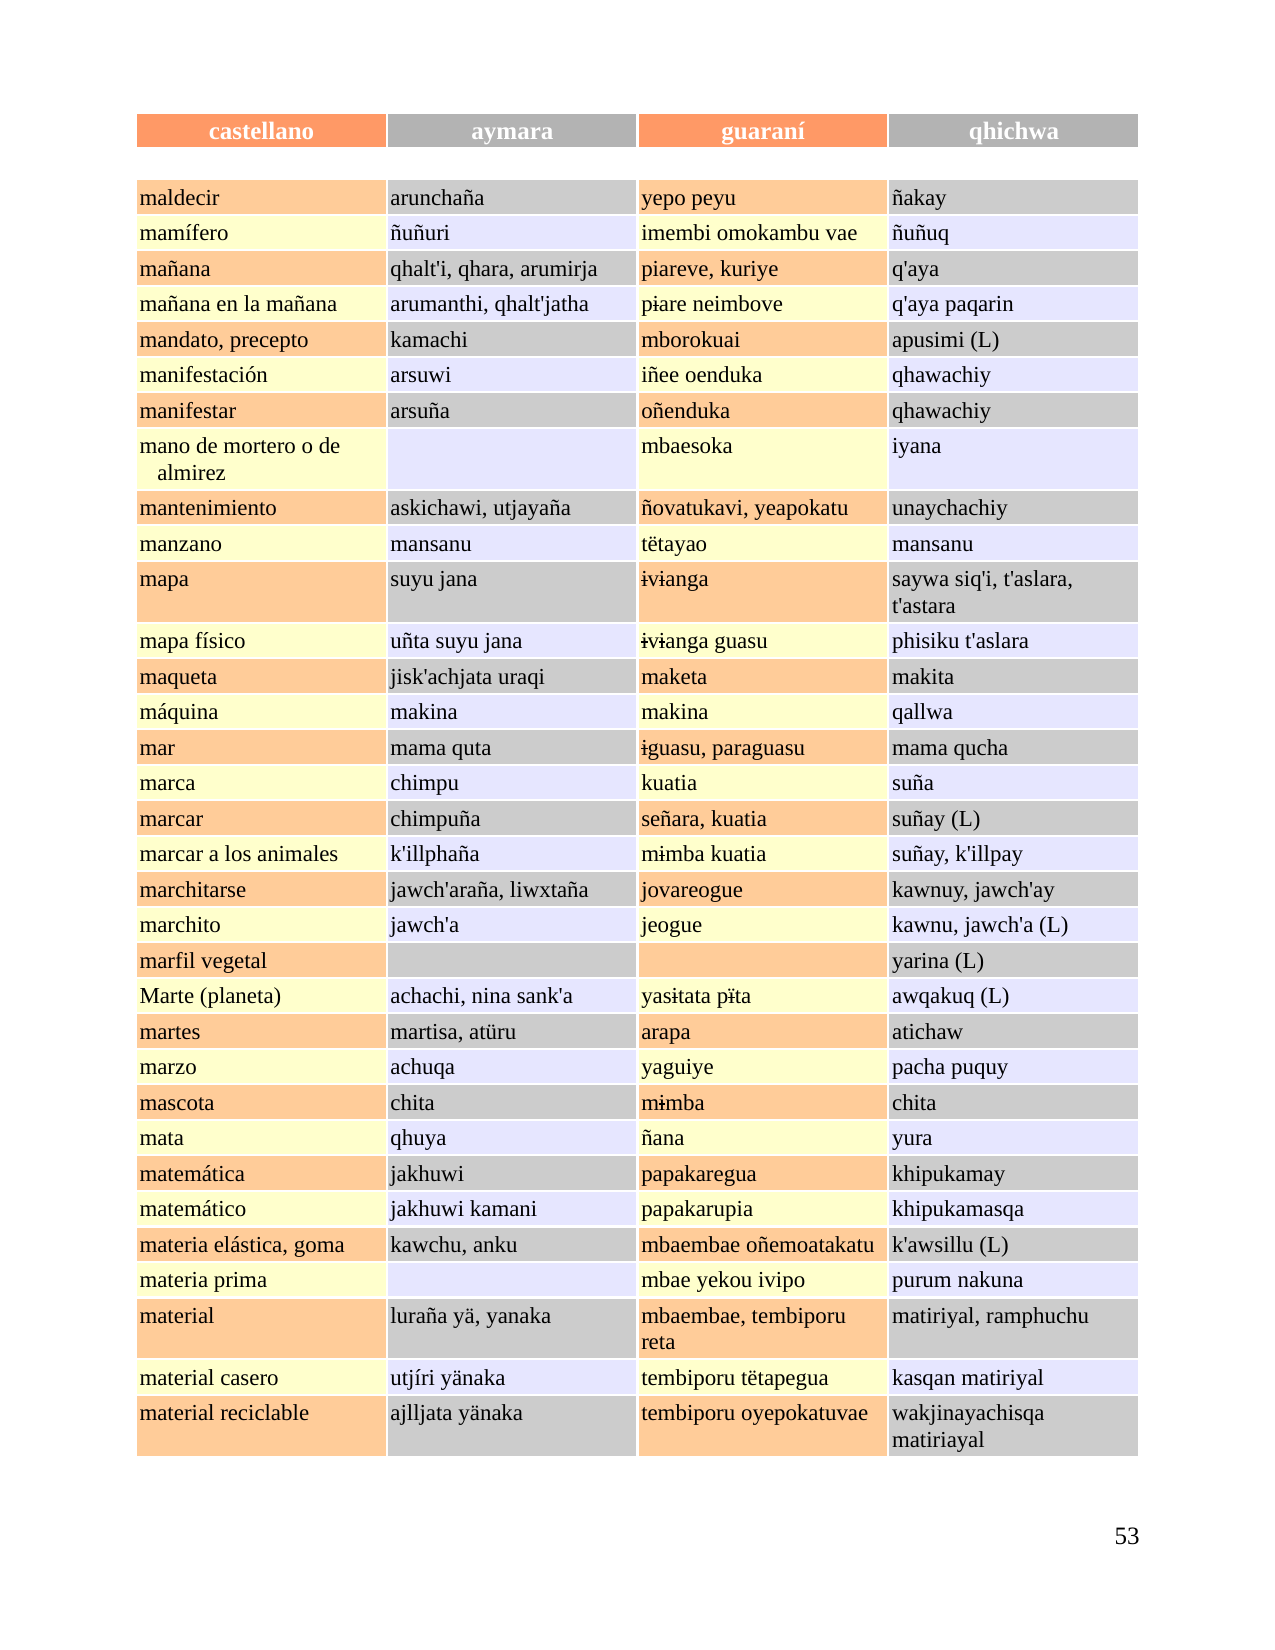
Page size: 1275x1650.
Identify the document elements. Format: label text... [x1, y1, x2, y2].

table_cell qhuya [388, 1121, 636, 1154]
table_cell matemática [137, 1156, 386, 1190]
table_cell ñuñuq [889, 216, 1138, 249]
table_cell tembiporu tëtapegua [639, 1360, 887, 1394]
table_cell mimba [639, 1085, 887, 1119]
table_cell mascota [137, 1085, 386, 1119]
table_cell mañana en la mañana [137, 287, 386, 320]
table_cell wakjinayachisqa matiriayal [889, 1396, 1138, 1456]
table_cell q'aya paqarin [889, 287, 1138, 320]
table_cell ñovatukavi, yeapokatu [639, 491, 887, 524]
table_cell yasitata pïta [639, 979, 887, 1012]
table_cell mbae yekou ivipo [639, 1263, 887, 1296]
table_cell pacha puquy [889, 1050, 1138, 1083]
table_cell marzo [137, 1050, 386, 1083]
table_cell arapa [639, 1014, 887, 1048]
table_cell ñakay [889, 180, 1138, 214]
table_cell yarina (L) [889, 943, 1138, 977]
table_cell maketa [639, 659, 887, 693]
table_cell kawnuy, jawch'ay [889, 872, 1138, 906]
table_cell manzano [137, 526, 386, 560]
table_cell kuatia [639, 766, 887, 799]
table_cell chita [889, 1085, 1138, 1119]
table_cell iyana [889, 429, 1138, 489]
table_cell maldecir [137, 180, 386, 214]
table_cell mansanu [889, 526, 1138, 560]
table_cell suñay, k'illpay [889, 837, 1138, 870]
table_cell piare neimbove [639, 287, 887, 320]
table_cell chimpu [388, 766, 636, 799]
table_cell unaychachiy [889, 491, 1138, 524]
table_cell matemático [137, 1192, 386, 1225]
table_cell mantenimiento [137, 491, 386, 524]
table_cell arsuwi [388, 358, 636, 391]
table_cell jakhuwi kamani [388, 1192, 636, 1225]
table_cell yepo peyu [639, 180, 887, 214]
table_cell kasqan matiriyal [889, 1360, 1138, 1394]
table_cell material [137, 1299, 386, 1358]
table_cell [639, 943, 887, 977]
table_cell señara, kuatia [639, 801, 887, 835]
table_cell mama quta [388, 730, 636, 764]
table_cell awqakuq (L) [889, 979, 1138, 1012]
table_cell ñana [639, 1121, 887, 1154]
table_cell materia elástica, goma [137, 1228, 386, 1261]
table_cell atichaw [889, 1014, 1138, 1048]
table_cell [388, 943, 636, 977]
table_cell tembiporu oyepokatuvae [639, 1396, 887, 1456]
table_cell marchito [137, 908, 386, 941]
table_cell mar [137, 730, 386, 764]
table_cell ñuñuri [388, 216, 636, 249]
table_cell maqueta [137, 659, 386, 693]
table_cell piareve, kuriye [639, 251, 887, 285]
table_cell suñay (L) [889, 801, 1138, 835]
table_cell makina [639, 695, 887, 728]
table_cell jisk'achjata uraqi [388, 659, 636, 693]
table_cell makina [388, 695, 636, 728]
table_cell matiriyal, ramphuchu [889, 1299, 1138, 1358]
table_cell mapa [137, 562, 386, 622]
table_cell papakarupia [639, 1192, 887, 1225]
table_cell materia prima [137, 1263, 386, 1296]
table_cell mbaesoka [639, 429, 887, 489]
table_cell mamífero [137, 216, 386, 249]
table_cell ivianga [639, 562, 887, 622]
table_cell phisiku t'aslara [889, 624, 1138, 657]
table_cell chimpuña [388, 801, 636, 835]
table_cell papakaregua [639, 1156, 887, 1190]
table_cell saywa siq'i, t'aslara, t'astara [889, 562, 1138, 622]
table_cell mimba kuatia [639, 837, 887, 870]
table_cell material reciclable [137, 1396, 386, 1456]
table_cell manifestación [137, 358, 386, 391]
table_cell martes [137, 1014, 386, 1048]
table_cell askichawi, utjayaña [388, 491, 636, 524]
table_cell tëtayao [639, 526, 887, 560]
table_cell achuqa [388, 1050, 636, 1083]
table_cell jovareogue [639, 872, 887, 906]
table_cell mañana [137, 251, 386, 285]
table_cell marca [137, 766, 386, 799]
table_cell máquina [137, 695, 386, 728]
table_cell mama qucha [889, 730, 1138, 764]
table_cell jawch'araña, liwxtaña [388, 872, 636, 906]
table_cell kawnu, jawch'a (L) [889, 908, 1138, 941]
table_cell k'illphaña [388, 837, 636, 870]
table_cell k'awsillu (L) [889, 1228, 1138, 1261]
table_cell material casero [137, 1360, 386, 1394]
table_cell mapa físico [137, 624, 386, 657]
table_cell qhalt'i, qhara, arumirja [388, 251, 636, 285]
table_cell qhawachiy [889, 393, 1138, 427]
table_cell khipukamay [889, 1156, 1138, 1190]
table_cell mandato, precepto [137, 322, 386, 356]
table_cell chita [388, 1085, 636, 1119]
table_cell imembi omokambu vae [639, 216, 887, 249]
table_cell utjíri yänaka [388, 1360, 636, 1394]
table_cell ajlljata yänaka [388, 1396, 636, 1456]
table_cell marchitarse [137, 872, 386, 906]
table_cell mano de mortero o de almirez [137, 429, 386, 489]
table_cell arumanthi, qhalt'jatha [388, 287, 636, 320]
table_cell martisa, atüru [388, 1014, 636, 1048]
table_cell luraña yä, yanaka [388, 1299, 636, 1358]
table_cell yura [889, 1121, 1138, 1154]
table_cell marfil vegetal [137, 943, 386, 977]
table_cell arsuña [388, 393, 636, 427]
table_cell marcar [137, 801, 386, 835]
table_cell Marte (planeta) [137, 979, 386, 1012]
table_cell jeogue [639, 908, 887, 941]
table_cell suyu jana [388, 562, 636, 622]
table_cell purum nakuna [889, 1263, 1138, 1296]
table_cell iguasu, paraguasu [639, 730, 887, 764]
table_cell khipukamasqa [889, 1192, 1138, 1225]
table_cell kawchu, anku [388, 1228, 636, 1261]
table_cell apusimi (L) [889, 322, 1138, 356]
table_cell iñee oenduka [639, 358, 887, 391]
table_cell manifestar [137, 393, 386, 427]
table_cell mansanu [388, 526, 636, 560]
table_cell qhawachiy [889, 358, 1138, 391]
table_cell suña [889, 766, 1138, 799]
table_cell jawch'a [388, 908, 636, 941]
table_cell q'aya [889, 251, 1138, 285]
table_cell ivianga guasu [639, 624, 887, 657]
table_cell uñta suyu jana [388, 624, 636, 657]
table_cell arunchaña [388, 180, 636, 214]
table_cell mbaembae, tembiporu reta [639, 1299, 887, 1358]
table_cell oñenduka [639, 393, 887, 427]
table_cell mbaembae oñemoatakatu [639, 1228, 887, 1261]
table_cell [388, 429, 636, 489]
table_cell kamachi [388, 322, 636, 356]
table_cell mborokuai [639, 322, 887, 356]
table_cell qallwa [889, 695, 1138, 728]
table_cell mata [137, 1121, 386, 1154]
table_cell achachi, nina sank'a [388, 979, 636, 1012]
table_cell jakhuwi [388, 1156, 636, 1190]
table_cell yaguiye [639, 1050, 887, 1083]
table_cell makita [889, 659, 1138, 693]
table_cell [388, 1263, 636, 1296]
table_cell marcar a los animales [137, 837, 386, 870]
